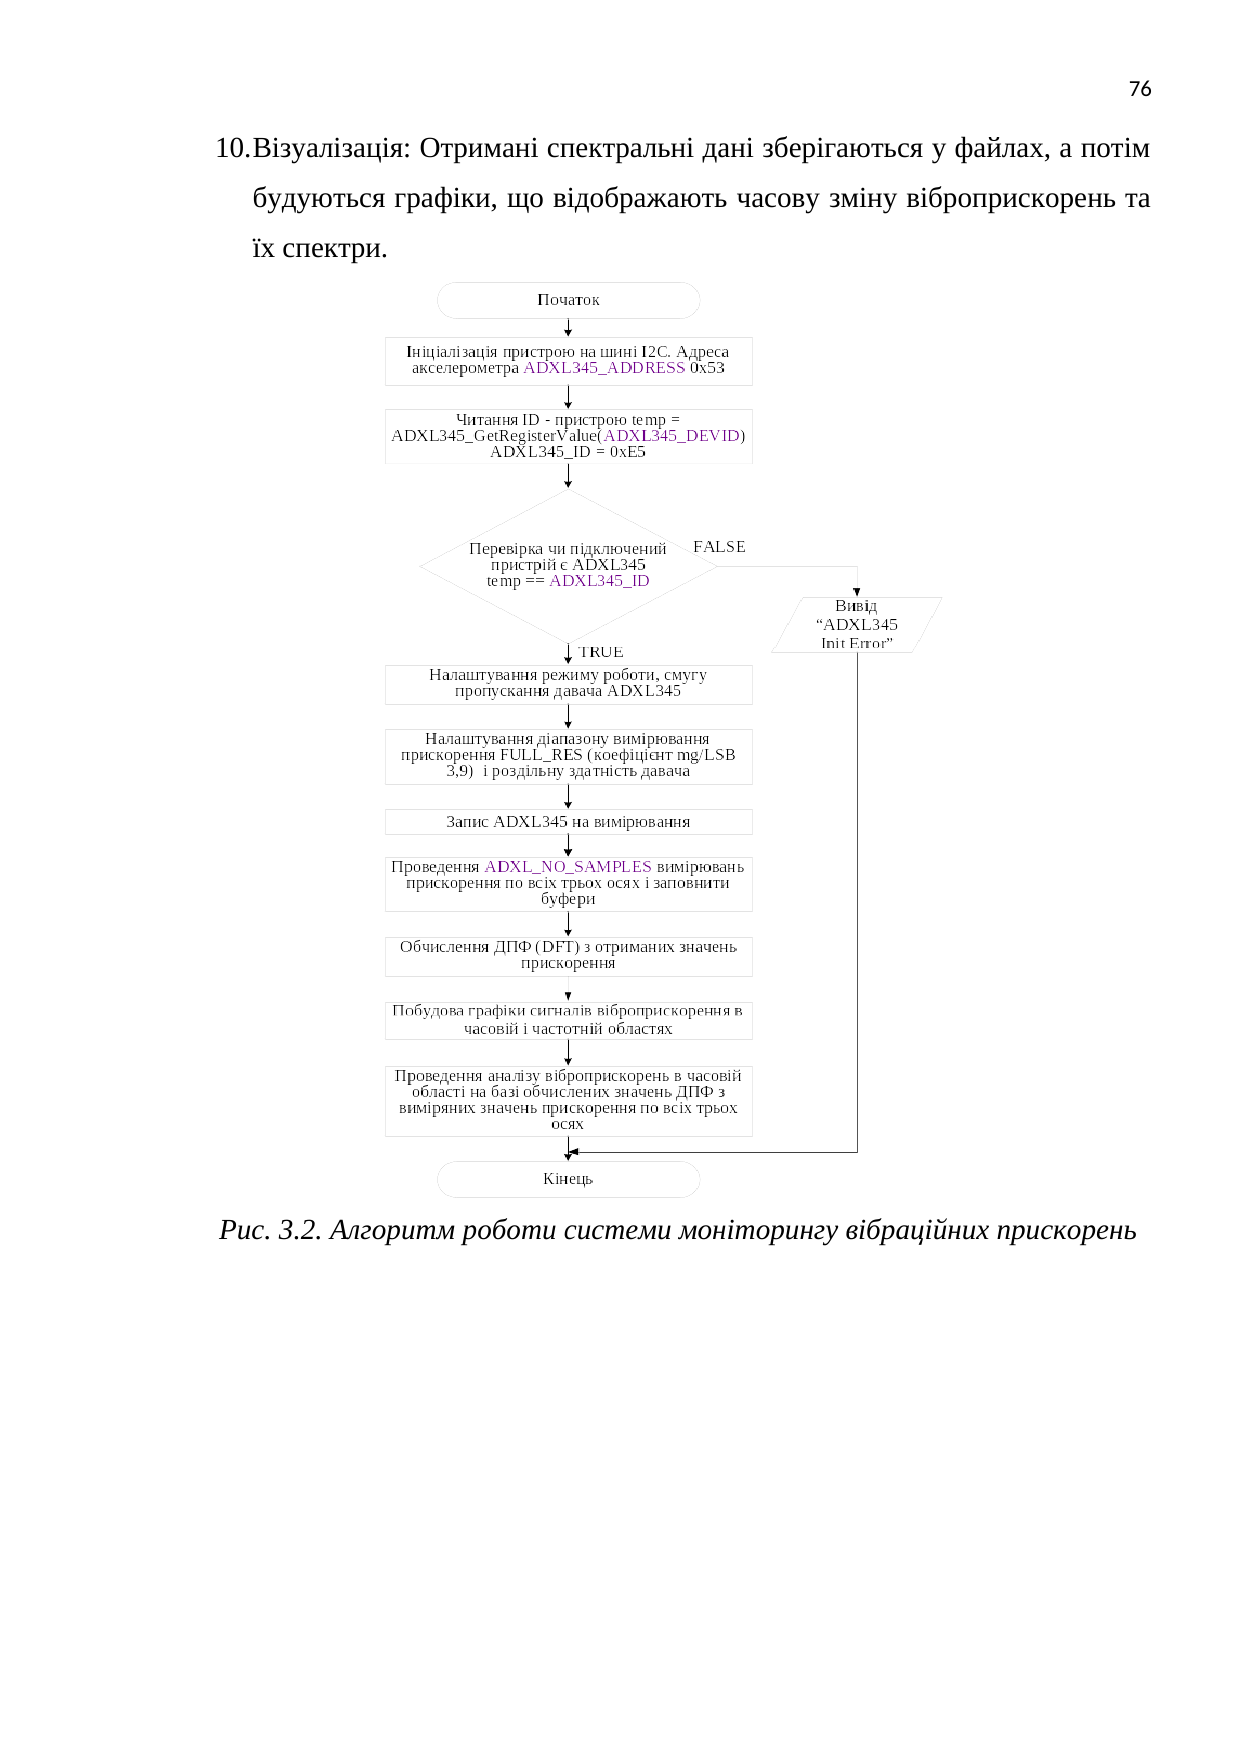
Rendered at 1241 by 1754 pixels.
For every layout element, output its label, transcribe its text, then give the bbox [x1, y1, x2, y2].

list Візуалізація: Отримані спектральні дані зберігаються у файлах, а потім будуються графіки, що відображають часову зміну віброприскорень та їх спектри. [215, 130, 1152, 264]
text Рис. 3.2. Алгоритм роботи системи моніторингу вібраційних прискорень [177, 1212, 1152, 1246]
